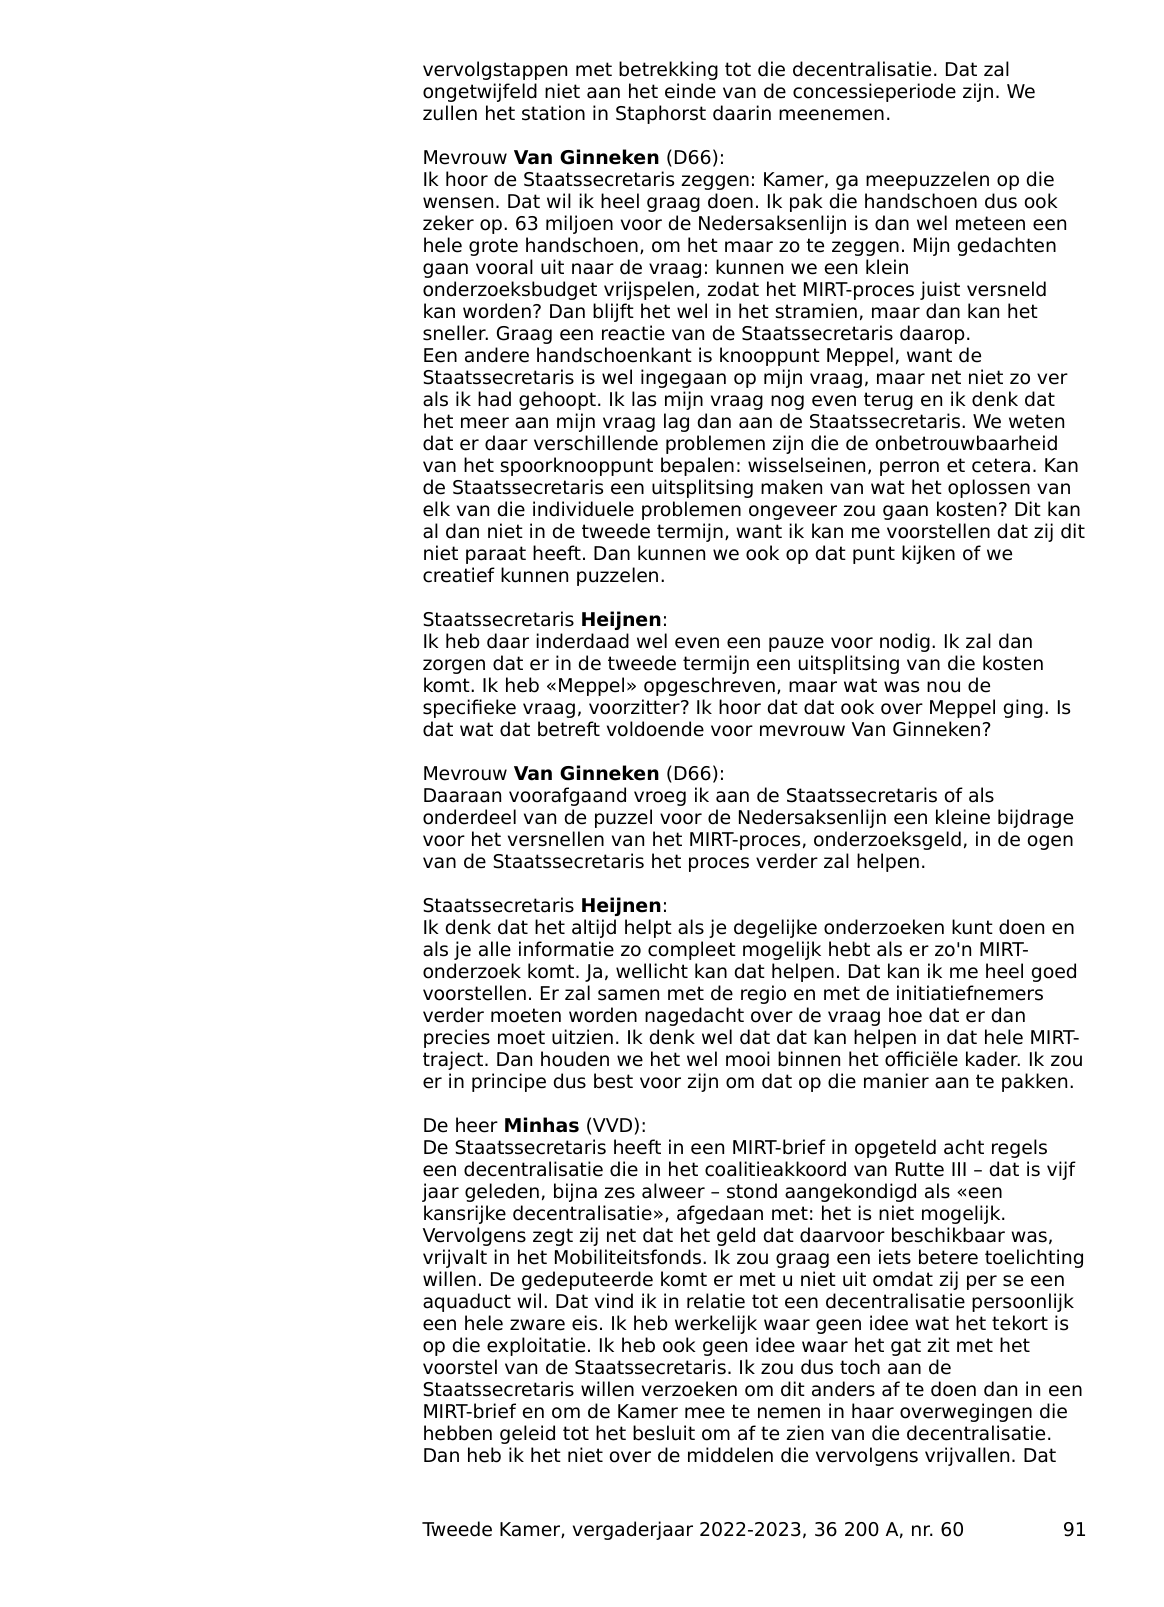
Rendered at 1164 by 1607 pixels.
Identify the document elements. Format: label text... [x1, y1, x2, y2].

text vervolgstappen met betrekking tot die decentralisatie. Dat zal ongetwijfeld niet aan het einde van de concessieperiode zijn. We zullen het station in Staphorst daarin meenemen. [422, 59, 1087, 125]
text Ik denk dat het altijd helpt als je degelijke onderzoeken kunt doen en als je alle informatie zo compleet mogelijk hebt als er zo'n MIRT-onderzoek komt. Ja, wellicht kan dat helpen. Dat kan ik me heel goed voorstellen. Er zal samen met de regio en met de initiatiefnemers verder moeten worden nagedacht over de vraag hoe dat er dan precies moet uitzien. Ik denk wel dat dat kan helpen in dat hele MIRT-traject. Dan houden we het wel mooi binnen het officiële kader. Ik zou er in principe dus best voor zijn om dat op die manier aan te pakken. [422, 917, 1087, 1093]
text Mevrouw Van Ginneken (D66): [422, 147, 1087, 169]
text Een andere handschoenkant is knooppunt Meppel, want de Staatssecretaris is wel ingegaan op mijn vraag, maar net niet zo ver als ik had gehoopt. Ik las mijn vraag nog even terug en ik denk dat het meer aan mijn vraag lag dan aan de Staatssecretaris. We weten dat er daar verschillende problemen zijn die de onbetrouwbaarheid van het spoorknooppunt bepalen: wisselseinen, perron et cetera. Kan de Staatssecretaris een uitsplitsing maken van wat het oplossen van elk van die individuele problemen ongeveer zou gaan kosten? Dit kan al dan niet in de tweede termijn, want ik kan me voorstellen dat zij dit niet paraat heeft. Dan kunnen we ook op dat punt kijken of we creatief kunnen puzzelen. [422, 345, 1087, 587]
text De Staatssecretaris heeft in een MIRT-brief in opgeteld acht regels een decentralisatie die in het coalitieakkoord van Rutte III – dat is vijf jaar geleden, bijna zes alweer – stond aangekondigd als «een kansrijke decentralisatie», afgedaan met: het is niet mogelijk. Vervolgens zegt zij net dat het geld dat daarvoor beschikbaar was, vrijvalt in het Mobiliteitsfonds. Ik zou graag een iets betere toelichting willen. De gedeputeerde komt er met u niet uit omdat zij per se een aquaduct wil. Dat vind ik in relatie tot een decentralisatie persoonlijk een hele zware eis. Ik heb werkelijk waar geen idee wat het tekort is op die exploitatie. Ik heb ook geen idee waar het gat zit met het voorstel van de Staatssecretaris. Ik zou dus toch aan de Staatssecretaris willen verzoeken om dit anders af te doen dan in een MIRT-brief en om de Kamer mee te nemen in haar overwegingen die hebben geleid tot het besluit om af te zien van die decentralisatie. Dan heb ik het niet over de middelen die vervolgens vrijvallen. Dat [422, 1137, 1087, 1467]
text De heer Minhas (VVD): [422, 1115, 1087, 1137]
text Daaraan voorafgaand vroeg ik aan de Staatssecretaris of als onderdeel van de puzzel voor de Nedersaksenlijn een kleine bijdrage voor het versnellen van het MIRT-proces, onderzoeksgeld, in de ogen van de Staatssecretaris het proces verder zal helpen. [422, 785, 1087, 873]
text Ik heb daar inderdaad wel even een pauze voor nodig. Ik zal dan zorgen dat er in de tweede termijn een uitsplitsing van die kosten komt. Ik heb «Meppel» opgeschreven, maar wat was nou de specifieke vraag, voorzitter? Ik hoor dat dat ook over Meppel ging. Is dat wat dat betreft voldoende voor mevrouw Van Ginneken? [422, 631, 1087, 741]
text Staatssecretaris Heijnen: [422, 895, 1087, 917]
text Mevrouw Van Ginneken (D66): [422, 763, 1087, 785]
text Staatssecretaris Heijnen: [422, 609, 1087, 631]
text Ik hoor de Staatssecretaris zeggen: Kamer, ga meepuzzelen op die wensen. Dat wil ik heel graag doen. Ik pak die handschoen dus ook zeker op. 63 miljoen voor de Nedersaksenlijn is dan wel meteen een hele grote handschoen, om het maar zo te zeggen. Mijn gedachten gaan vooral uit naar de vraag: kunnen we een klein onderzoeksbudget vrijspelen, zodat het MIRT-proces juist versneld kan worden? Dan blijft het wel in het stramien, maar dan kan het sneller. Graag een reactie van de Staatssecretaris daarop. [422, 169, 1087, 345]
